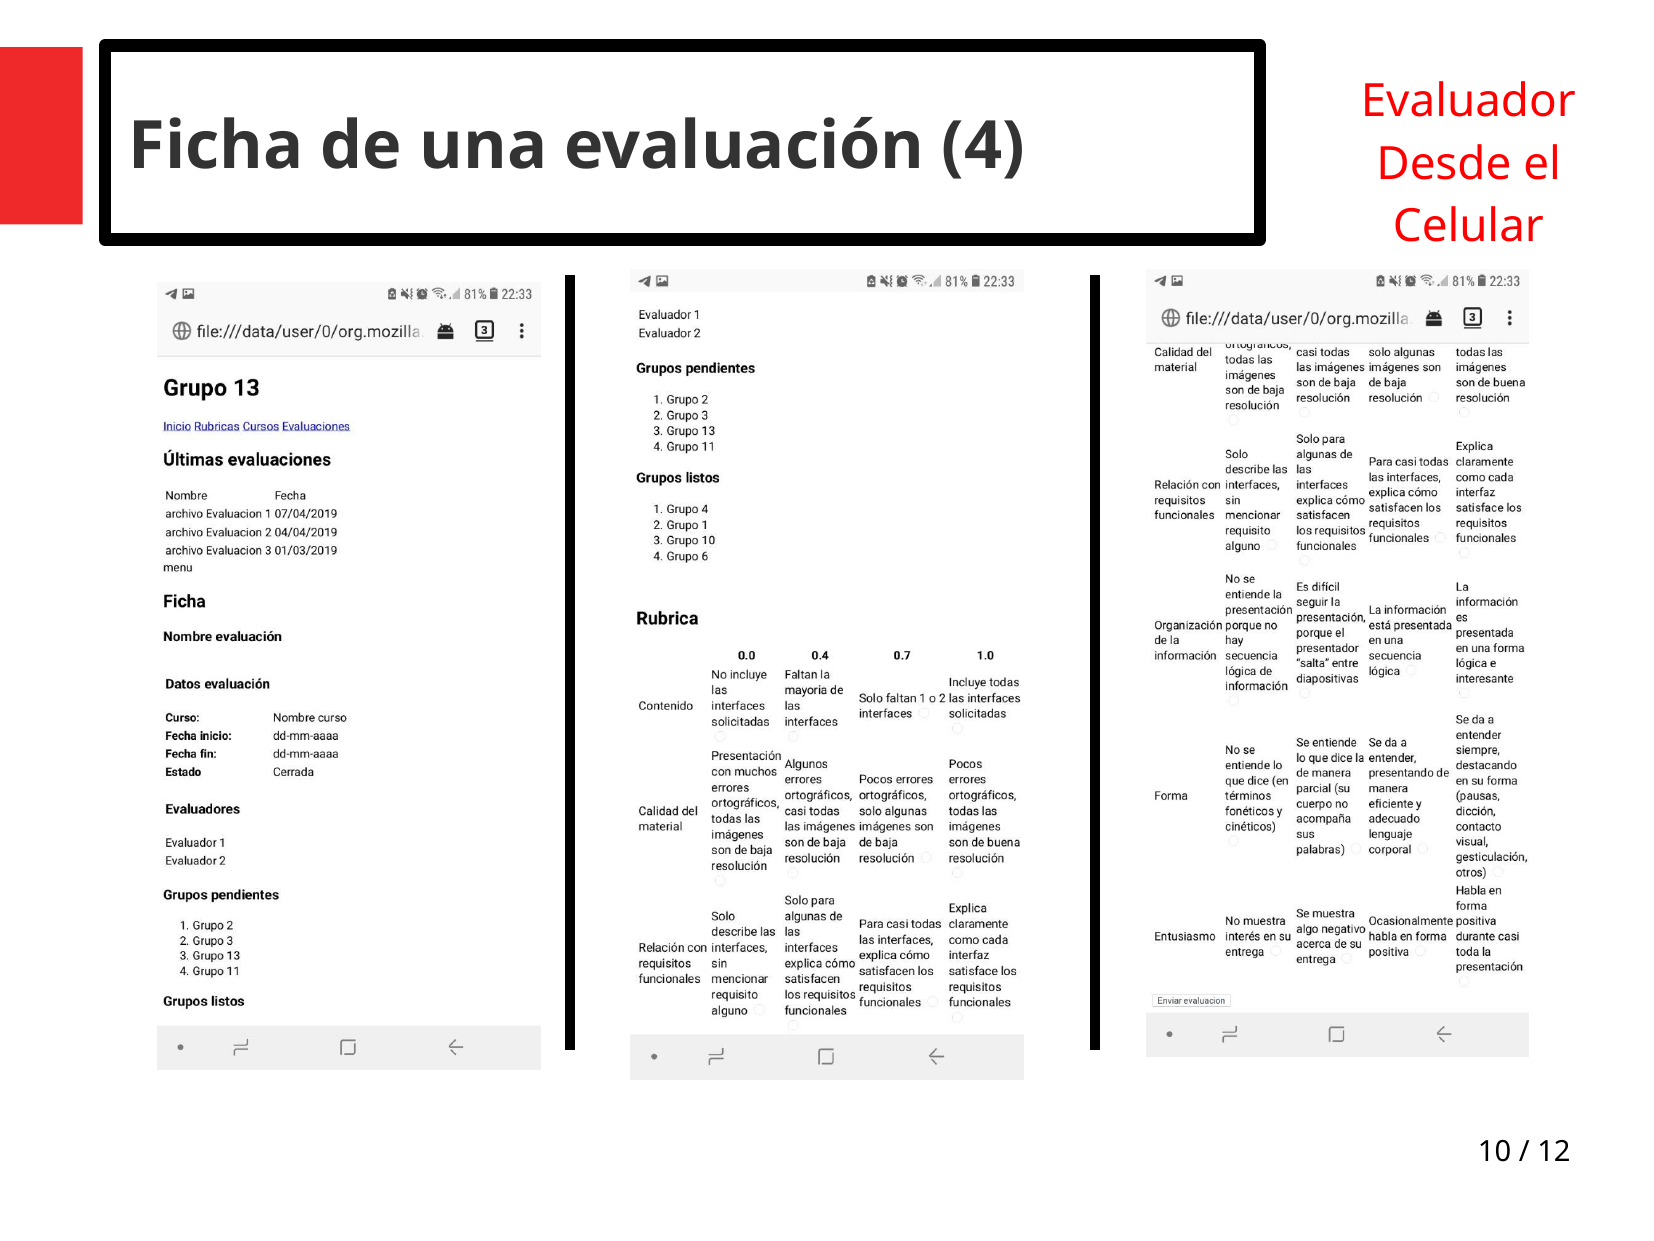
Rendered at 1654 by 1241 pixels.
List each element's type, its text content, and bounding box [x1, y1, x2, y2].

text_box Evaluador Desde el Celular [1266, 60, 1654, 241]
picture [157, 282, 541, 1070]
picture [630, 269, 1024, 1081]
title Ficha de una evaluación (4) [105, 45, 1261, 240]
picture [1146, 269, 1529, 1057]
